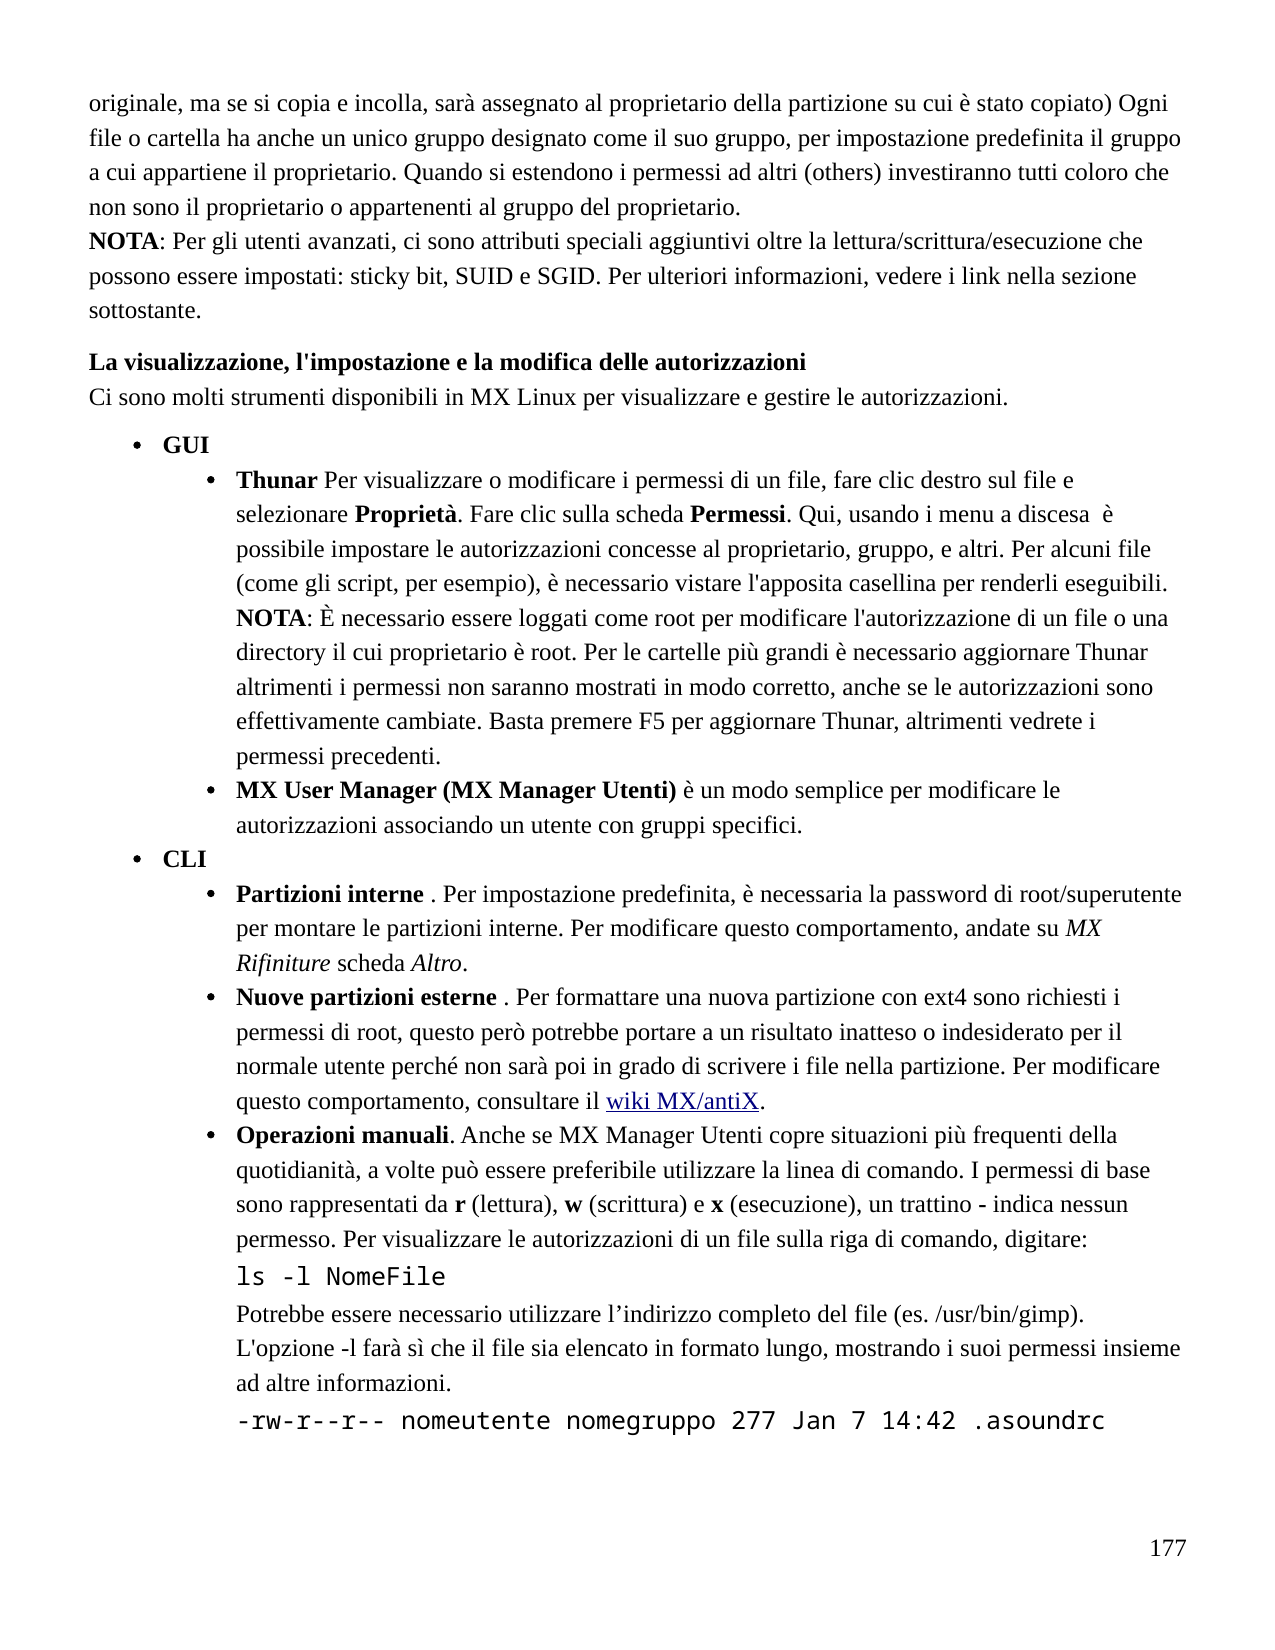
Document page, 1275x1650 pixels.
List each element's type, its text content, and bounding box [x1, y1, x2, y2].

list L'opzione -l farà sì che il file sia elencato in formato lungo, mostrando i suoi permessi insieme ad altre informazioni. [206, 1333, 1186, 1397]
list Potrebbe essere necessario utilizzare l’indirizzo completo del file (es. /usr/bin/gimp). [206, 1299, 1186, 1328]
text originale, ma se si copia e incolla, sarà assegnato al proprietario della partizione su cui è stato copiato) Ogni file o cartella ha anche un unico gruppo designato come il suo gruppo, per impostazione predefinita il gruppo a cui appartiene il proprietario. Quando si estendono i permessi ad altri (others) investiranno tutti coloro che non sono il proprietario o appartenenti al gruppo del proprietario. [88, 88, 1186, 221]
list CLI [133, 844, 1186, 873]
text NOTA: Per gli utenti avanzati, ci sono attributi speciali aggiuntivi oltre la lettura/scrittura/esecuzione che possono essere impostati: sticky bit, SUID e SGID. Per ulteriori informazioni, vedere i link nella sezione sottostante. [88, 226, 1186, 324]
list ls -l NomeFile [206, 1258, 1186, 1292]
list MX User Manager (MX Manager Utenti) è un modo semplice per modificare le autorizzazioni associando un utente con gruppi specifici. [206, 775, 1186, 839]
list GUI [133, 431, 1186, 459]
text Ci sono molti strumenti disponibili in MX Linux per visualizzare e gestire le autorizzazioni. [88, 382, 1186, 410]
list Thunar Per visualizzare o modificare i permessi di un file, fare clic destro sul file e selezionare Proprietà. Fare clic sulla scheda Permessi. Qui, usando i menu a discesa è possibile impostare le autorizzazioni concesse al proprietario, gruppo, e altri. Per alcuni file (come gli script, per esempio), è necessario vistare l'apposita casellina per renderli eseguibili. NOTA: È necessario essere loggati come root per modificare l'autorizzazione di un file o una directory il cui proprietario è root. Per le cartelle più grandi è necessario aggiornare Thunar altrimenti i permessi non saranno mostrati in modo corretto, anche se le autorizzazioni sono effettivamente cambiate. Basta premere F5 per aggiornare Thunar, altrimenti vedrete i permessi precedenti. [206, 465, 1186, 770]
list Nuove partizioni esterne . Per formattare una nuova partizione con ext4 sono richiesti i permessi di root, questo però potrebbe portare a un risultato inatteso o indesiderato per il normale utente perché non sarà poi in grado di scrivere i file nella partizione. Per modificare questo comportamento, consultare il wiki MX/antiX. [206, 982, 1186, 1114]
list Operazioni manuali. Anche se MX Manager Utenti copre situazioni più frequenti della quotidianità, a volte può essere preferibile utilizzare la linea di comando. I permessi di base sono rappresentati da r (lettura), w (scrittura) e x (esecuzione), un trattino - indica nessun permesso. Per visualizzare le autorizzazioni di un file sulla riga di comando, digitare: [206, 1120, 1186, 1252]
list Partizioni interne . Per impostazione predefinita, è necessaria la password di root/superutente per montare le partizioni interne. Per modificare questo comportamento, andate su MX Rifiniture scheda Altro. [206, 879, 1186, 977]
list -rw-r--r-- nomeutente nomegruppo 277 Jan 7 14:42 .asoundrc [206, 1402, 1186, 1436]
text La visualizzazione, l'impostazione e la modifica delle autorizzazioni [88, 347, 1186, 376]
